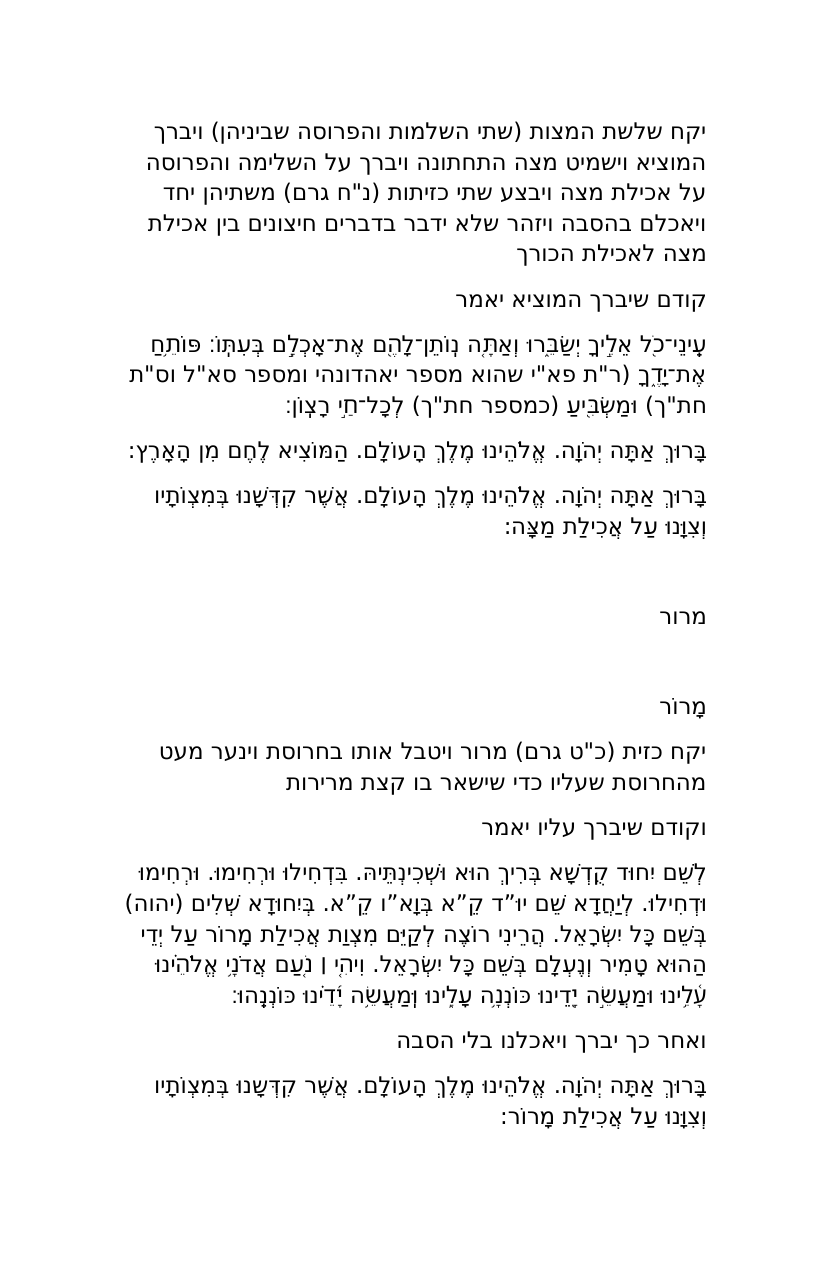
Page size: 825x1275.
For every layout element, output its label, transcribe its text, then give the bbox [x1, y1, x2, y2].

text יקח כזית (כ"ט גרם) מרור ויטבל אותו בחרוסת וינער מעט מהחרוסת שעליו כדי שישאר בו קצת מרירות [118, 738, 707, 796]
text מרור [118, 603, 707, 630]
text עֵֽינֵי־כֹ֭ל אֵלֶ֣יךָ יְשַׂבֵּ֑רוּ וְאַתָּ֤ה נֽוֹתֵן־לָהֶ֖ם אֶת־אָכְלָ֣ם בְּעִתּֽוֹ׃ פּוֹתֵ֥חַ אֶת־יָדֶ֑ךָ (ר"ת פא"י שהוא מספר יאהדונהי ומספר סא"ל וס"ת חת"ך) וּמַשְׂבִּ֖יעַ (כמספר חת"ך) לְכָל־חַ֣י רָצֽוֹן׃ [118, 331, 707, 419]
text בָּרוּךְ אַתָּה יְהֹוָה. אֱלֹהֵינוּ מֶלֶךְ הָעוֹלָם. אֲשֶׁר קִדְּשָנוּ בְּמִצְוֹתָיו וְצִוָּנוּ עַל אֲכִילַת מָרוֹר: [118, 1072, 707, 1130]
text בָּרוּךְ אַתָּה יְהֹוָה. אֱלֹהֵינוּ מֶלֶךְ הָעוֹלָם. אֲשֶׁר קִדְּשָׁנוּ בְּמִצְוֹתָיו וְצִוָּנוּ עַל אֲכִילַת מַצָּה: [118, 483, 707, 540]
text בָּרוּךְ אַתָּה יְהֹוָה. אֱלֹהֵינוּ מֶלֶךְ הָעוֹלָם. הַמּוֹצִיא לֶחֶם מִן הָאָרֶץ: [118, 437, 707, 464]
text קודם שיברך המוציא יאמר [118, 286, 707, 312]
text מָרוֹר [118, 693, 707, 720]
text ואחר כך יברך ויאכלנו בלי הסבה [118, 1027, 707, 1054]
text לְשֵׁם יִחוּד קֻדְשָׁא בְּרִיךְ הוּא וּשְׁכִינְתֵּיהּ. בִּדְחִילוּ וּרְחִימוּ. וּרְחִימוּ וּדְחִילוּ. לְיַחֲדָא שֵׁם יוּ”ד קֵ”א בְּוָא”ו קֵ”א. בְּיִחוּדָא שְׁלִים (יהוה) בְּשֵׁם כָּל יִשְׂרָאֵל. הֲרֵינִי רוֹצֶה לְקַיֵּם מִצְוַת אֲכִילַת מָרוֹר עַל יְדֵי הַהוּא טָמִיר וְנֶעְלָם בְּשֵׁם כָּל יִשְׂרָאֵל. וִיהִ֤י ׀ נֹ֤עַם אֲדֹנָ֥י אֱלֹהֵ֗ינוּ עָ֫לֵ֥ינוּ וּמַעֲשֵׂ֣ה יָ֭דֵינוּ כּוֹנְנָ֥ה עָלֵ֑ינוּ וּֽמַעֲשֵׂ֥ה יָ֝דֵ֗ינוּ כּוֹנְנֵֽהוּ׃ [118, 859, 707, 1009]
text יקח שלשת המצות (שתי השלמות והפרוסה שביניהן) ויברך המוציא וישמיט מצה התחתונה ויברך על השלימה והפרוסה על אכילת מצה ויבצע שתי כזיתות (נ"ח גרם) משתיהן יחד ויאכלם בהסבה ויזהר שלא ידבר בדברים חיצונים בין אכילת מצה לאכילת הכורך [118, 118, 707, 267]
text וקודם שיברך עליו יאמר [118, 814, 707, 841]
